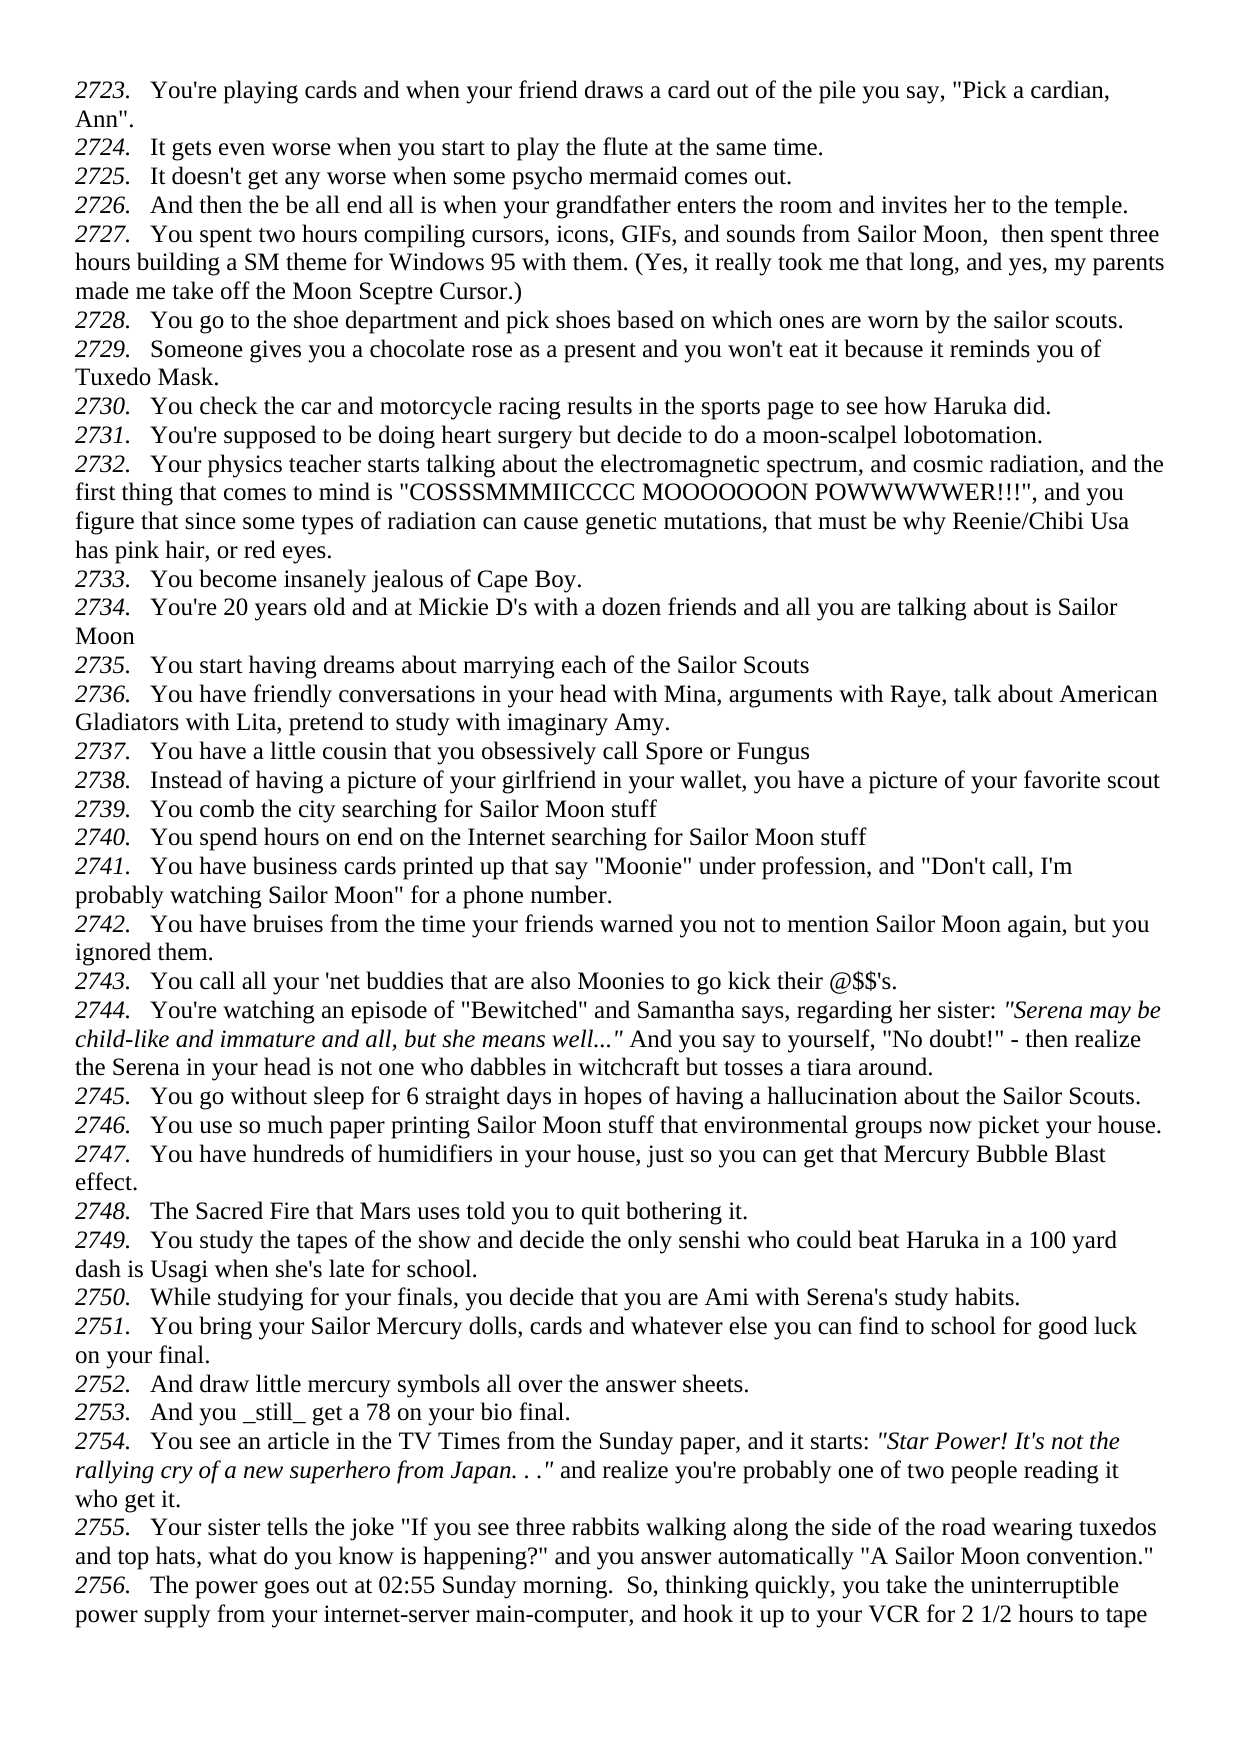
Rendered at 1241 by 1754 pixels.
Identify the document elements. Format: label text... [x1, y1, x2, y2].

list And you _still_ get a 78 on your bio final. [75, 1397, 1165, 1426]
list You bring your Sailor Mercury dolls, cards and whatever else you can find to school for good luck on your final. [75, 1311, 1165, 1369]
list You spend hours on end on the Internet searching for Sailor Moon stuff [75, 822, 1165, 851]
list You have bruises from the time your friends warned you not to mention Sailor Moon again, but you ignored them. [75, 909, 1165, 966]
list You study the tapes of the show and decide the only senshi who could beat Haruka in a 100 yard dash is Usagi when she's late for school. [75, 1225, 1165, 1282]
list You comb the city searching for Sailor Moon stuff [75, 794, 1165, 822]
list You have hundreds of humidifiers in your house, just so you can get that Mercury Bubble Blast effect. [75, 1139, 1165, 1196]
list And then the be all end all is when your grandfather enters the room and invites her to the temple. [75, 190, 1165, 219]
list You're supposed to be doing heart surgery but decide to do a moon-scalpel lobotomation. [75, 420, 1165, 449]
list You check the car and motorcycle racing results in the sports page to see how Haruka did. [75, 391, 1165, 420]
list It doesn't get any worse when some psycho mermaid comes out. [75, 161, 1165, 190]
list You start having dreams about marrying each of the Sailor Scouts [75, 650, 1165, 679]
list You have a little cousin that you obsessively call Spore or Fungus [75, 736, 1165, 765]
list Your sister tells the joke "If you see three rabbits walking along the side of the road wearing tuxedos and top hats, what do you know is happening?" and you answer automatically "A Sailor Moon convention." [75, 1512, 1165, 1570]
list You have business cards printed up that say "Moonie" under profession, and "Don't call, I'm probably watching Sailor Moon" for a phone number. [75, 851, 1165, 909]
list Instead of having a picture of your girlfriend in your wallet, you have a picture of your favorite scout [75, 765, 1165, 794]
list While studying for your finals, you decide that you are Ami with Serena's study habits. [75, 1282, 1165, 1311]
list You have friendly conversations in your head with Mina, arguments with Raye, talk about American Gladiators with Lita, pretend to study with imaginary Amy. [75, 679, 1165, 736]
list You call all your 'net buddies that are also Moonies to go kick their @$$'s. [75, 966, 1165, 995]
list You see an article in the TV Times from the Sunday paper, and it starts: "Star Power! It's not the rallying cry of a new superhero from Japan. . ." and realize you're probably one of two people reading it who get it. [75, 1426, 1165, 1512]
list You use so much paper printing Sailor Moon stuff that environmental groups now picket your house. [75, 1110, 1165, 1139]
list You go without sleep for 6 straight days in hopes of having a hallucination about the Sailor Scouts. [75, 1081, 1165, 1110]
list You spent two hours compiling cursors, icons, GIFs, and sounds from Sailor Moon, then spent three hours building a SM theme for Windows 95 with them. (Yes, it really took me that long, and yes, my parents made me take off the Moon Sceptre Cursor.) [75, 219, 1165, 305]
list Your physics teacher starts talking about the electromagnetic spectrum, and cosmic radiation, and the first thing that comes to mind is "COSSSMMMIICCCC MOOOOOOON POWWWWWER!!!", and you figure that since some types of radiation can cause genetic mutations, that must be why Reenie/Chibi Usa has pink hair, or red eyes. [75, 449, 1165, 564]
list You're watching an episode of "Bewitched" and Samantha says, regarding her sister: "Serena may be child-like and immature and all, but she means well..." And you say to yourself, "No doubt!" - then realize the Serena in your head is not one who dabbles in witchcraft but tosses a tiara around. [75, 995, 1165, 1081]
list The Sacred Fire that Mars uses told you to quit bothering it. [75, 1196, 1165, 1225]
list And draw little mercury symbols all over the answer sheets. [75, 1369, 1165, 1397]
list You're playing cards and when your friend draws a card out of the pile you say, "Pick a cardian, Ann". [75, 75, 1165, 132]
list Someone gives you a chocolate rose as a present and you won't eat it because it reminds you of Tuxedo Mask. [75, 334, 1165, 391]
list You become insanely jealous of Cape Boy. [75, 564, 1165, 592]
list You go to the shoe department and pick shoes based on which ones are worn by the sailor scouts. [75, 305, 1165, 334]
list The power goes out at 02:55 Sunday morning. So, thinking quickly, you take the uninterruptible power supply from your internet-server main-computer, and hook it up to your VCR for 2 1/2 hours to tape [75, 1570, 1165, 1627]
list You're 20 years old and at Mickie D's with a dozen friends and all you are talking about is Sailor Moon [75, 592, 1165, 650]
list It gets even worse when you start to play the flute at the same time. [75, 132, 1165, 161]
